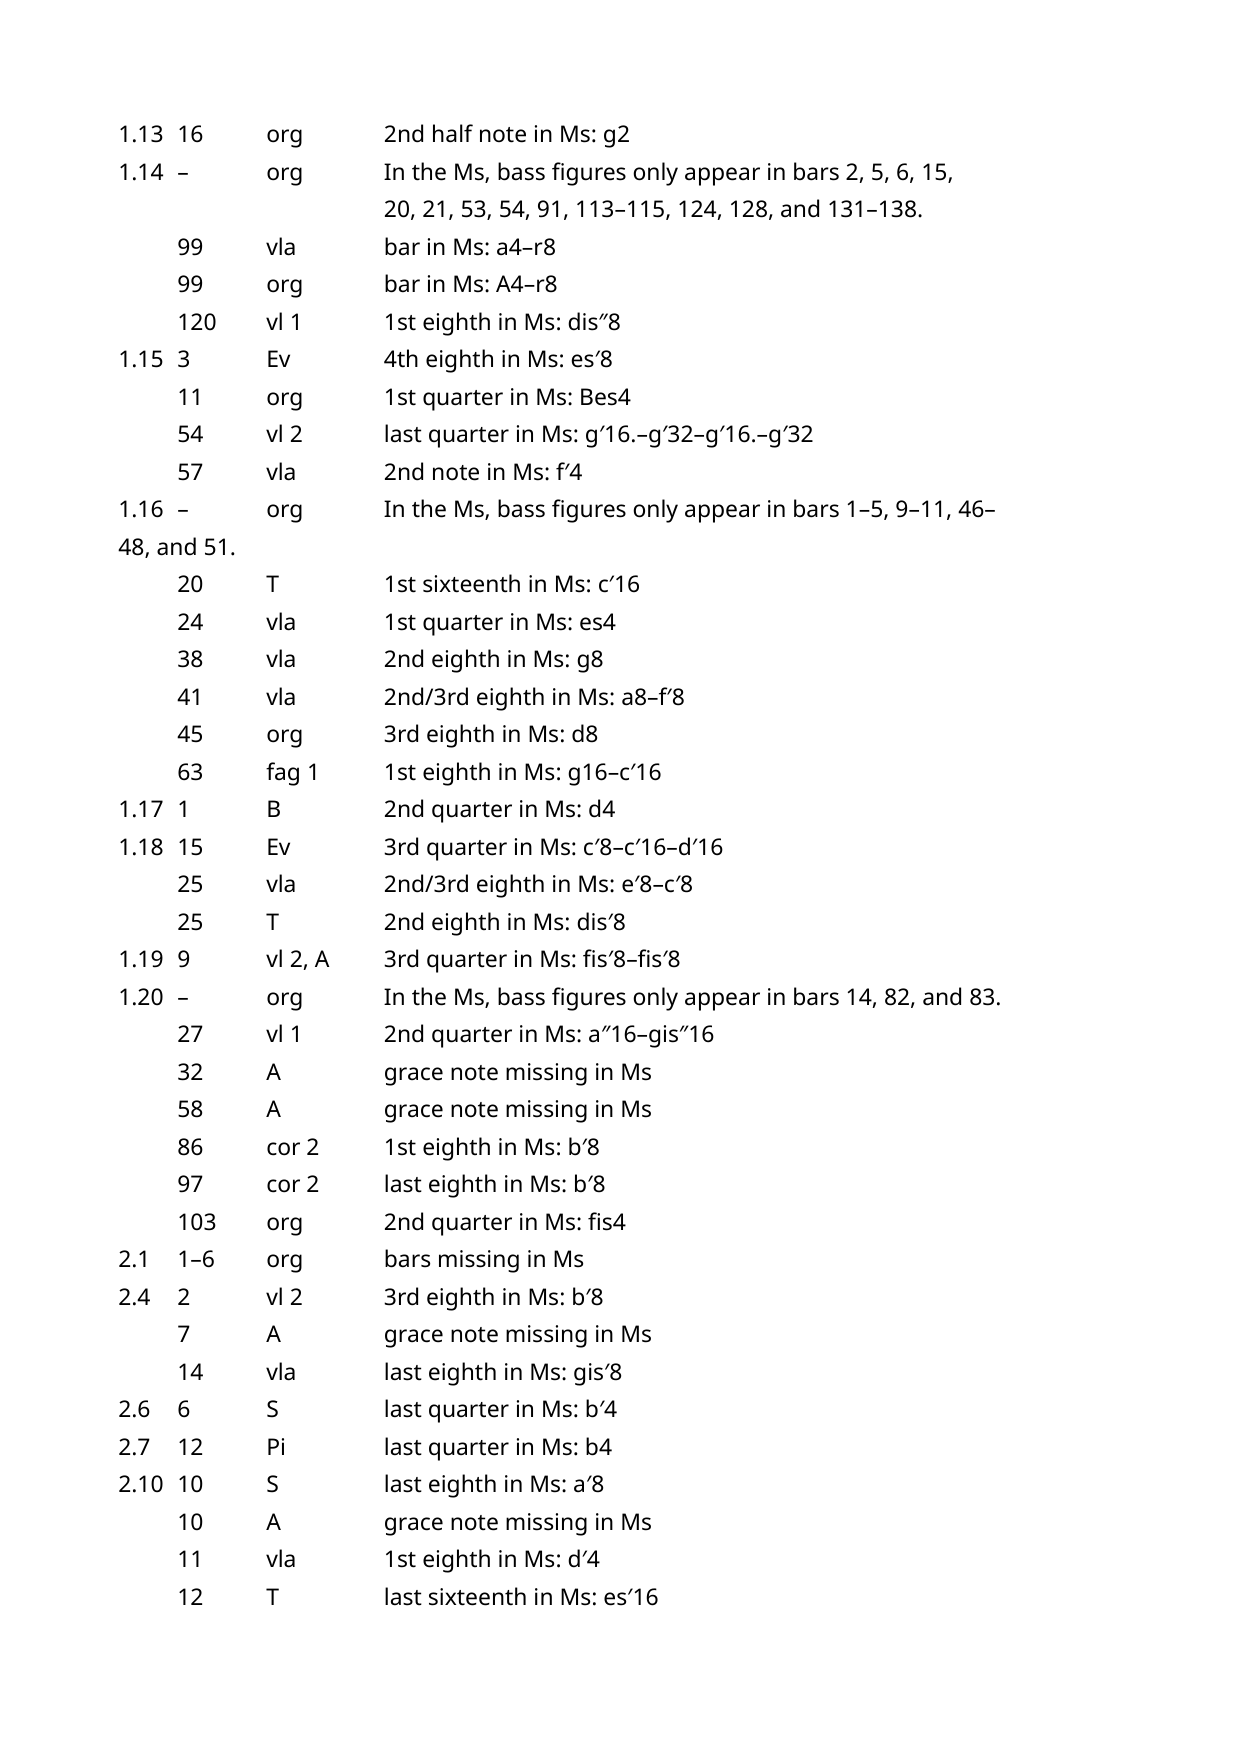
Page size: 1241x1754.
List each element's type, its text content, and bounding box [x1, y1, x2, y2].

text 1.13 16 org 2nd half note in Ms: g2 1.14 – org In the Ms, bass figures only appear in bars 2, 5, 6, 15, 20, 21, 53, 54, 91, 113–115, 124, 128, and 131–138. 99 vla bar in Ms: a4–r8 99 org bar in Ms: A4–r8 120 vl 1 1st eighth in Ms: dis″8 1.15 3 Ev 4th eighth in Ms: es′8 11 org 1st quarter in Ms: Bes4 54 vl 2 last quarter in Ms: g′16.–g′32–g′16.–g′32 57 vla 2nd note in Ms: f′4 1.16 – org In the Ms, bass figures only appear in bars 1–5, 9–11, 46–48, and 51. 20 T 1st sixteenth in Ms: c′16 24 vla 1st quarter in Ms: es4 38 vla 2nd eighth in Ms: g8 41 vla 2nd/3rd eighth in Ms: a8–f′8 45 org 3rd eighth in Ms: d8 63 fag 1 1st eighth in Ms: g16–c′16 1.17 1 B 2nd quarter in Ms: d4 1.18 15 Ev 3rd quarter in Ms: c′8–c′16–d′16 25 vla 2nd/3rd eighth in Ms: e′8–c′8 25 T 2nd eighth in Ms: dis′8 1.19 9 vl 2, A 3rd quarter in Ms: fis′8–fis′8 1.20 – org In the Ms, bass figures only appear in bars 14, 82, and 83. 27 vl 1 2nd quarter in Ms: a″16–gis″16 32 A grace note missing in Ms 58 A grace note missing in Ms 86 cor 2 1st eighth in Ms: b′8 97 cor 2 last eighth in Ms: b′8 103 org 2nd quarter in Ms: fis4 2.1 1–6 org bars missing in Ms 2.4 2 vl 2 3rd eighth in Ms: b′8 7 A grace note missing in Ms 14 vla last eighth in Ms: gis′8 2.6 6 S last quarter in Ms: b′4 2.7 12 Pi last quarter in Ms: b4 2.10 10 S last eighth in Ms: a′8 10 A grace note missing in Ms 11 vla 1st eighth in Ms: d′4 12 T last sixteenth in Ms: es′16 [118, 118, 1004, 1612]
